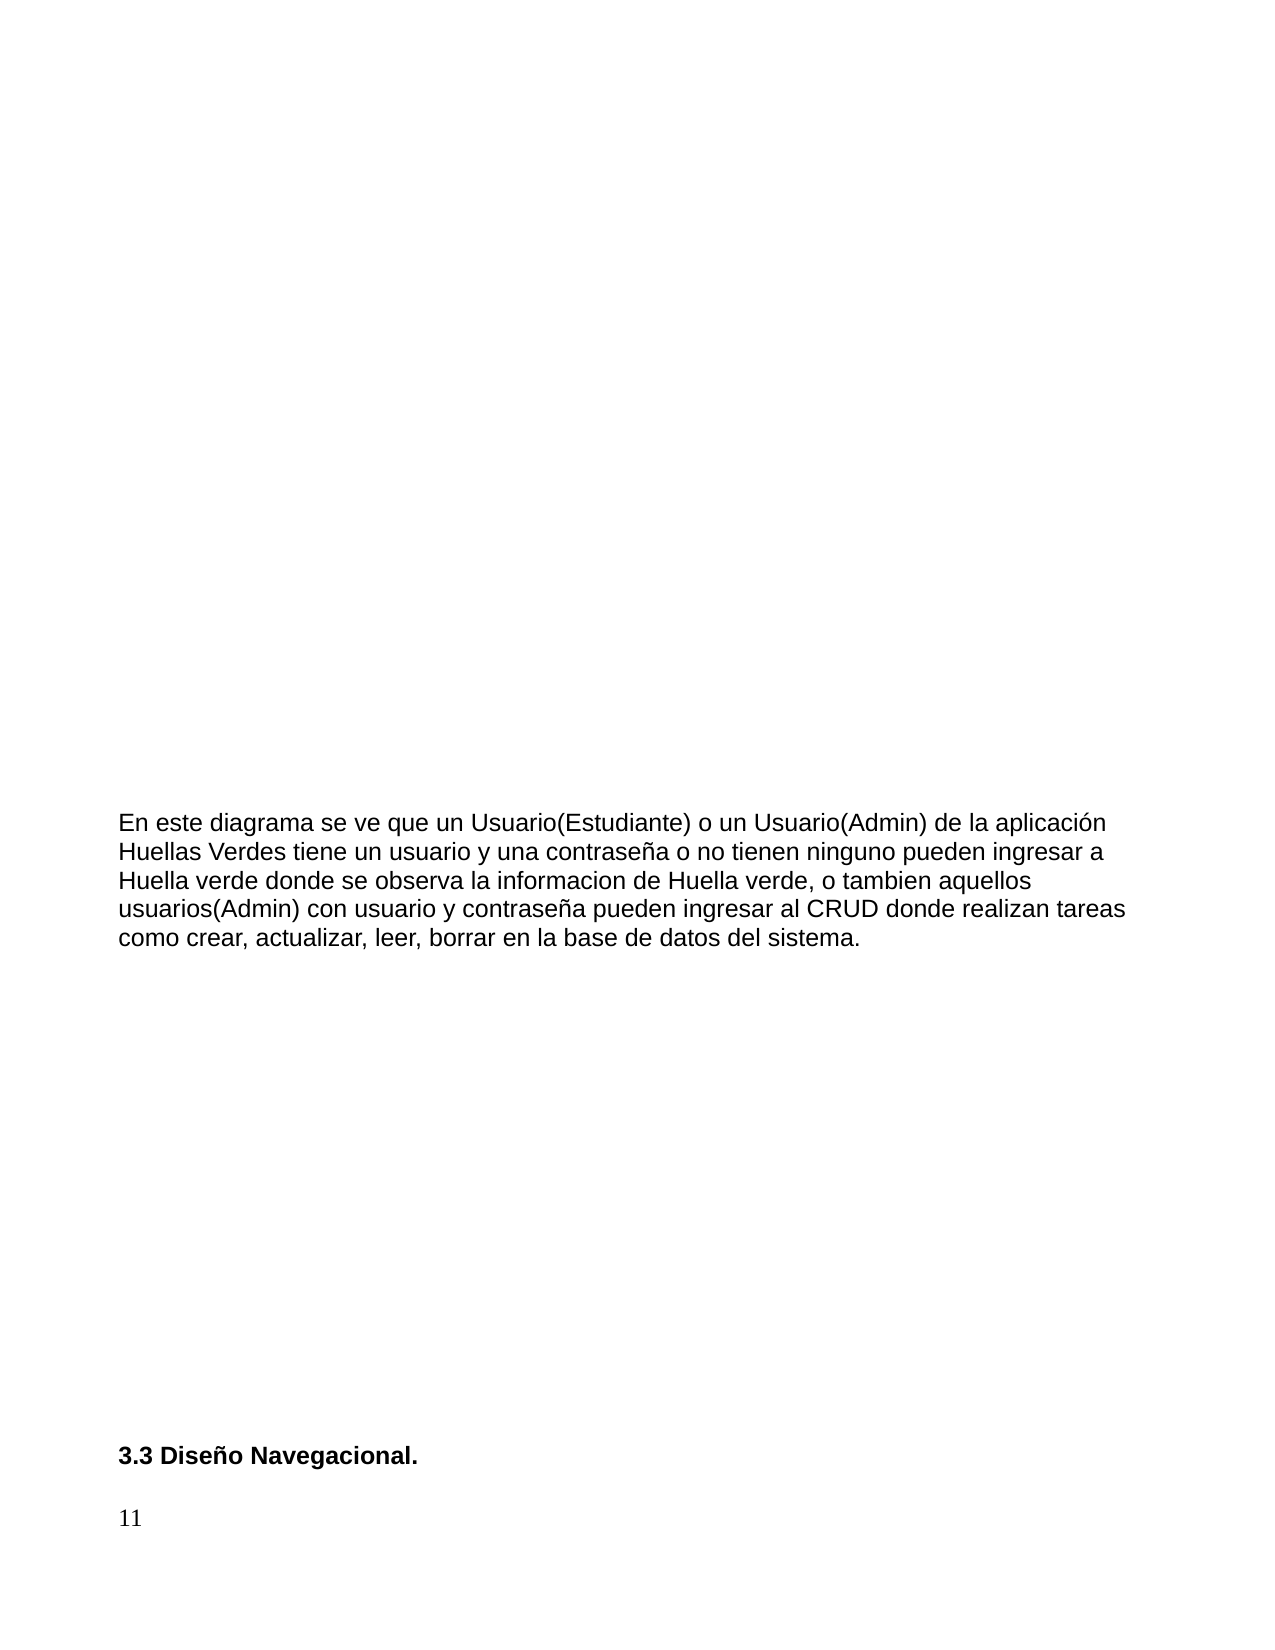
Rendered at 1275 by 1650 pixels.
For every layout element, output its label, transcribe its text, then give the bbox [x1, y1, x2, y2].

text En este diagrama se ve que un Usuario(Estudiante) o un Usuario(Admin) de la aplicación Huellas Verdes tiene un usuario y una contraseña o no tienen ninguno pueden ingresar a Huella verde donde se observa la informacion de Huella verde, o tambien aquellos usuarios(Admin) con usuario y contraseña pueden ingresar al CRUD donde realizan tareas como crear, actualizar, leer, borrar en la base de datos del sistema. [118, 808, 1157, 952]
text 3.3 Diseño Navegacional. [118, 1441, 1157, 1469]
